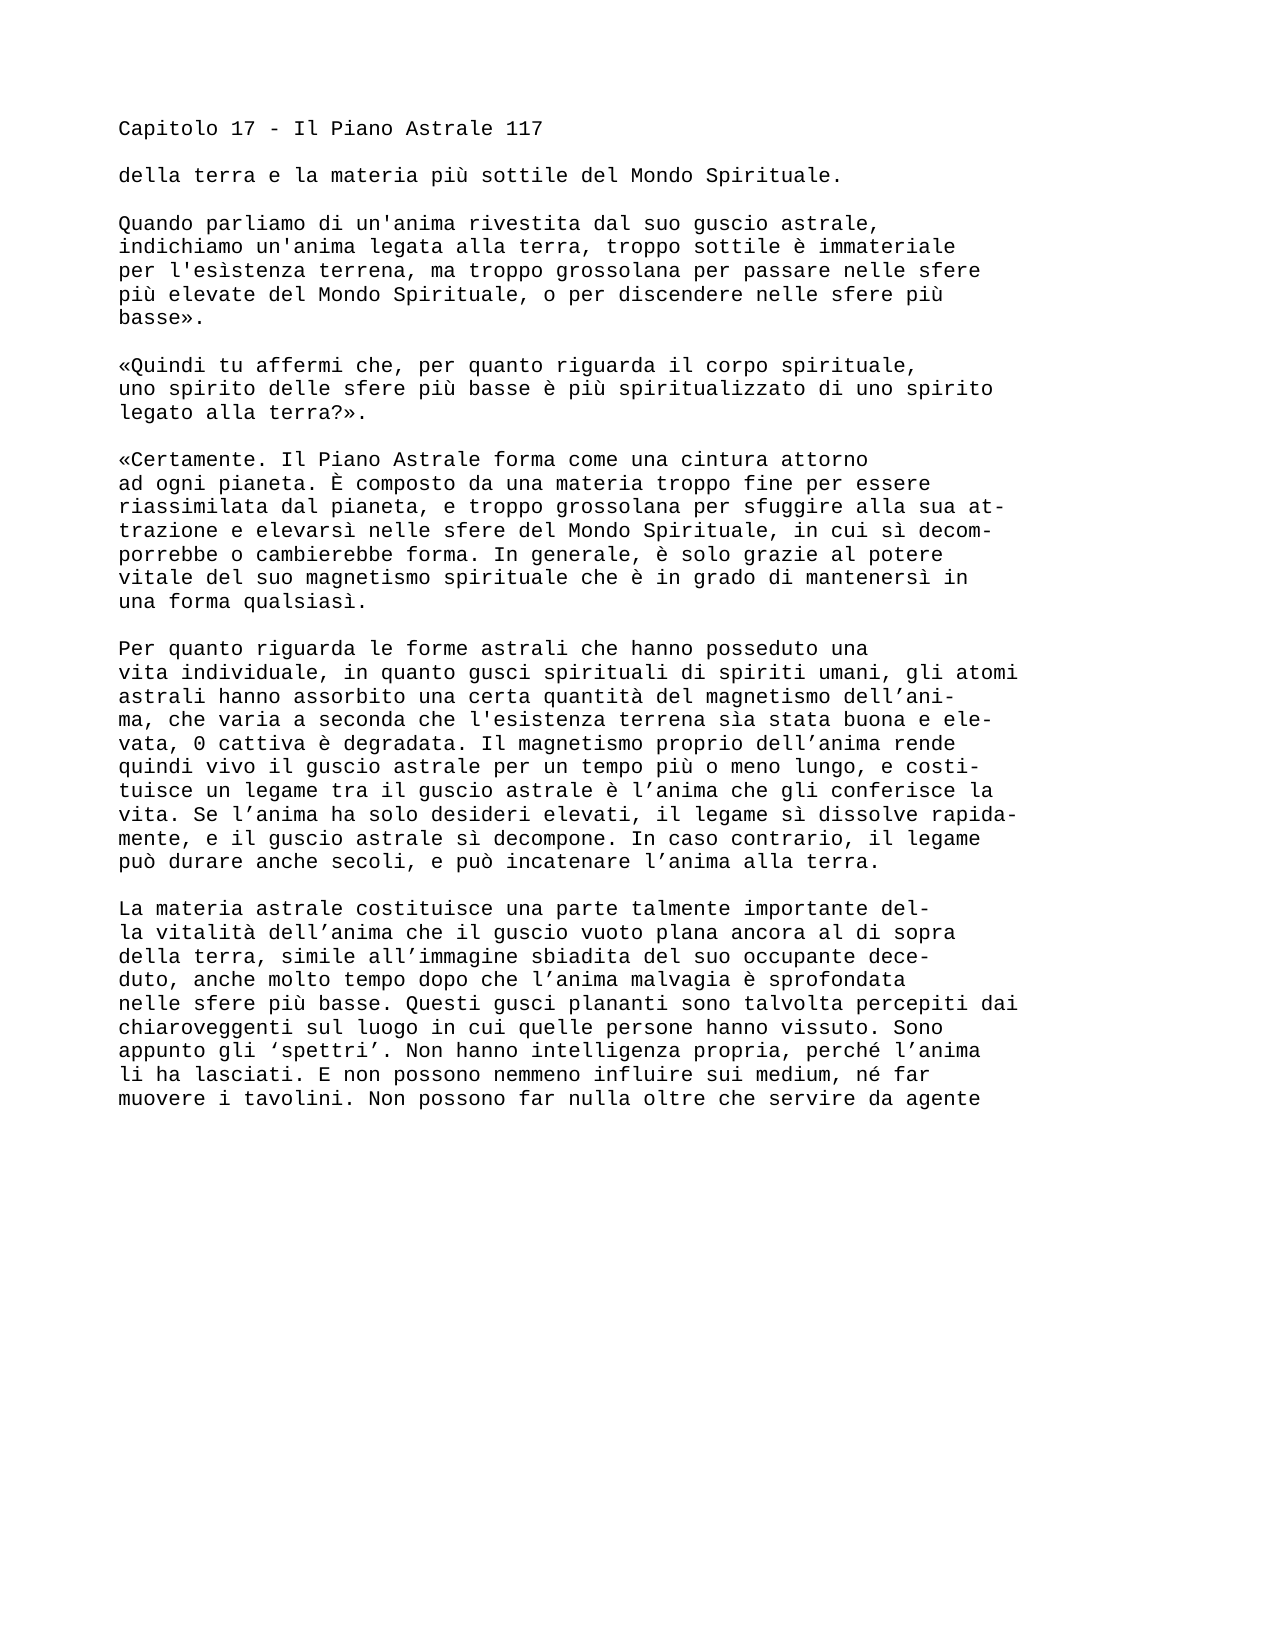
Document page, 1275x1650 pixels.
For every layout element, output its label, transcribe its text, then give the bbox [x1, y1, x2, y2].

text «Certamente. Il Piano Astrale forma come una cintura attorno [118, 449, 1157, 473]
text vitale del suo magnetismo spirituale che è in grado di mantenersì in [118, 567, 1157, 591]
text porrebbe o cambierebbe forma. In generale, è solo grazie al potere [118, 544, 1157, 567]
text vita individuale, in quanto gusci spirituali di spiriti umani, gli atomi [118, 662, 1157, 686]
text tuisce un legame tra il guscio astrale è l’anima che gli conferisce la [118, 780, 1157, 804]
text della terra e la materia più sottile del Mondo Spirituale. [118, 165, 1157, 189]
text li ha lasciati. E non possono nemmeno influire sui medium, né far [118, 1064, 1157, 1088]
text la vitalità dell’anima che il guscio vuoto plana ancora al di sopra [118, 922, 1157, 946]
text muovere i tavolini. Non possono far nulla oltre che servire da agente [118, 1088, 1157, 1111]
text ma, che varia a seconda che l'esistenza terrena sìa stata buona e ele- [118, 709, 1157, 733]
text astrali hanno assorbito una certa quantità del magnetismo dell’ani- [118, 686, 1157, 709]
text Quando parliamo di un'anima rivestita dal suo guscio astrale, [118, 213, 1157, 236]
text uno spirito delle sfere più basse è più spiritualizzato di uno spirito [118, 378, 1157, 402]
text può durare anche secoli, e può incatenare l’anima alla terra. [118, 851, 1157, 875]
text Capitolo 17 - Il Piano Astrale 117 [118, 118, 1157, 142]
text legato alla terra?». [118, 402, 1157, 426]
text appunto gli ‘spettri’. Non hanno intelligenza propria, perché l’anima [118, 1040, 1157, 1064]
text riassimilata dal pianeta, e troppo grossolana per sfuggire alla sua at- [118, 496, 1157, 520]
text basse». [118, 307, 1157, 331]
text indichiamo un'anima legata alla terra, troppo sottile è immateriale [118, 236, 1157, 260]
text duto, anche molto tempo dopo che l’anima malvagia è sprofondata [118, 969, 1157, 993]
text mente, e il guscio astrale sì decompone. In caso contrario, il legame [118, 827, 1157, 851]
text nelle sfere più basse. Questi gusci plananti sono talvolta percepiti dai [118, 993, 1157, 1017]
text «Quindi tu affermi che, per quanto riguarda il corpo spirituale, [118, 354, 1157, 378]
text Per quanto riguarda le forme astrali che hanno posseduto una [118, 638, 1157, 662]
text vita. Se l’anima ha solo desideri elevati, il legame sì dissolve rapida- [118, 804, 1157, 827]
text ad ogni pianeta. È composto da una materia troppo fine per essere [118, 473, 1157, 496]
text una forma qualsiasì. [118, 591, 1157, 615]
text La materia astrale costituisce una parte talmente importante del- [118, 898, 1157, 922]
text vata, 0 cattiva è degradata. Il magnetismo proprio dell’anima rende [118, 733, 1157, 757]
text per l'esìstenza terrena, ma troppo grossolana per passare nelle sfere [118, 260, 1157, 284]
text quindi vivo il guscio astrale per un tempo più o meno lungo, e costi- [118, 757, 1157, 780]
text della terra, simile all’immagine sbiadita del suo occupante dece- [118, 946, 1157, 969]
text più elevate del Mondo Spirituale, o per discendere nelle sfere più [118, 284, 1157, 307]
text trazione e elevarsì nelle sfere del Mondo Spirituale, in cui sì decom- [118, 520, 1157, 544]
text chiaroveggenti sul luogo in cui quelle persone hanno vissuto. Sono [118, 1017, 1157, 1040]
